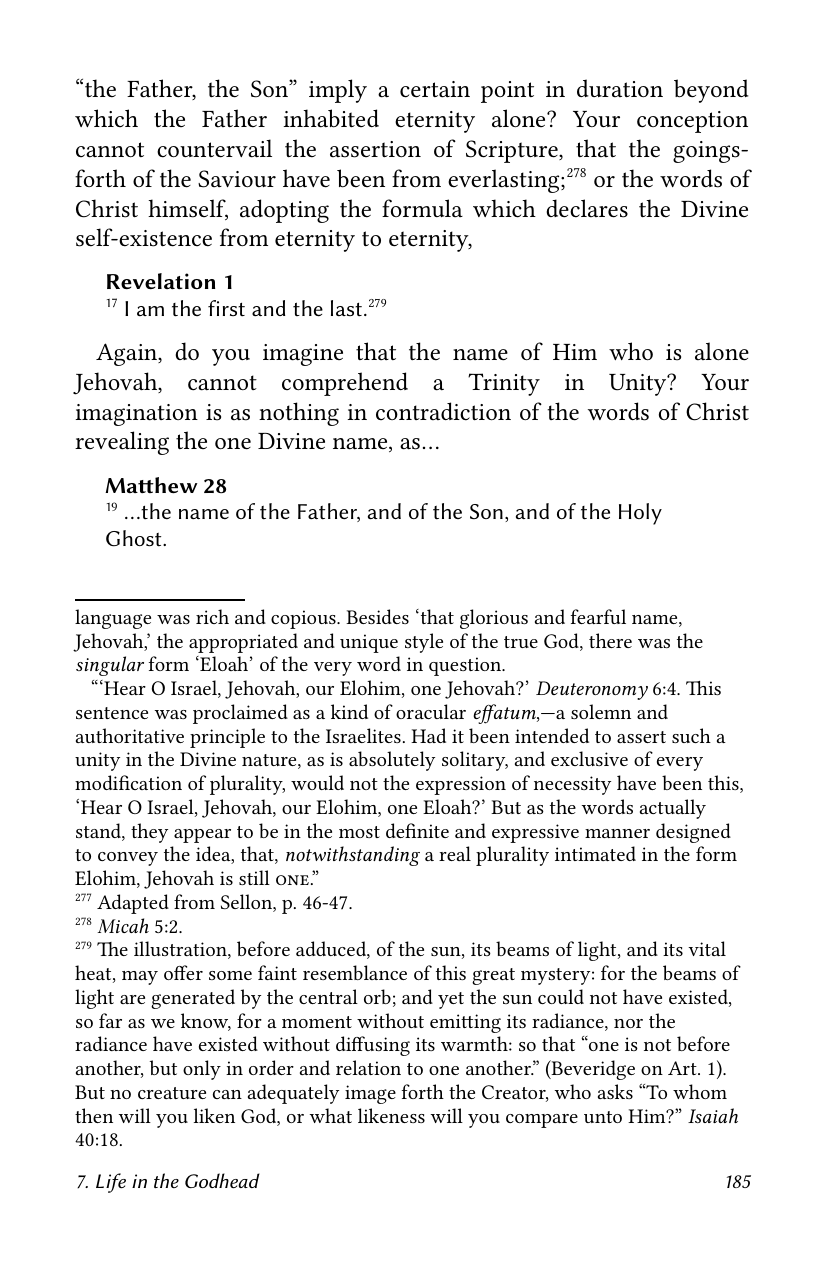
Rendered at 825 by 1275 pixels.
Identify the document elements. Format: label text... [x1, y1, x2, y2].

text language was rich and copious. Besides ‘that glorious and fearful name, Jehovah,’ the appropriated and unique style of the true God, there was the singular form ‘Eloah’ of the very word in question. [75, 606, 750, 677]
text 19 ...the name of the Father, and of the Son, and of the Holy Ghost. [105, 499, 720, 552]
text “the Father, the Son” imply a certain point in duration beyond which the Father inhabited eternity alone? Your conception cannot countervail the assertion of Scripture, that the goings-forth of the Saviour have been from everlasting; or the words of Christ himself, adopting the formula which declares the Divine self-existence from eternity to eternity, [75, 75, 750, 253]
text Micah 5:2. [75, 914, 750, 938]
text 17 I am the first and the last. [105, 296, 720, 322]
text Matthew 28 [105, 472, 750, 499]
text Adapted from Sellon, p. 46-47. [75, 891, 750, 914]
text The illustration, before adduced, of the sun, its beams of light, and its vital heat, may offer some faint resemblance of this great mystery: for the beams of light are generated by the central orb; and yet the sun could not have existed, so far as we know, for a moment without emitting its radiance, nor the radiance have existed without diffusing its warmth: so that “one is not before another, but only in order and relation to one another.” (Beveridge on Art. 1). But no creature can adequately image forth the Creator, who asks “To whom then will you liken God, or what likeness will you compare unto Him?” Isaiah 40:18. [75, 938, 750, 1152]
text “‘Hear O Israel, Jehovah, our Elohim, one Jehovah?’ Deuteronomy 6:4. This sentence was proclaimed as a kind of oracular effatum,—a solemn and authoritative principle to the Israelites. Had it been intended to assert such a unity in the Divine nature, as is absolutely solitary, and exclusive of every modification of plurality, would not the expression of necessity have been this, ‘Hear O Israel, Jehovah, our Elohim, one Eloah?’ But as the words actually stand, they appear to be in the most definite and expressive manner designed to convey the idea, that, notwithstanding a real plurality intimated in the form Elohim, Jehovah is still ONE.” [75, 677, 750, 891]
text Revelation 1 [105, 269, 750, 296]
text Again, do you imagine that the name of Him who is alone Jehovah, cannot comprehend a Trinity in Unity? Your imagination is as nothing in contradiction of the words of Christ revealing the one Divine name, as… [75, 338, 750, 456]
